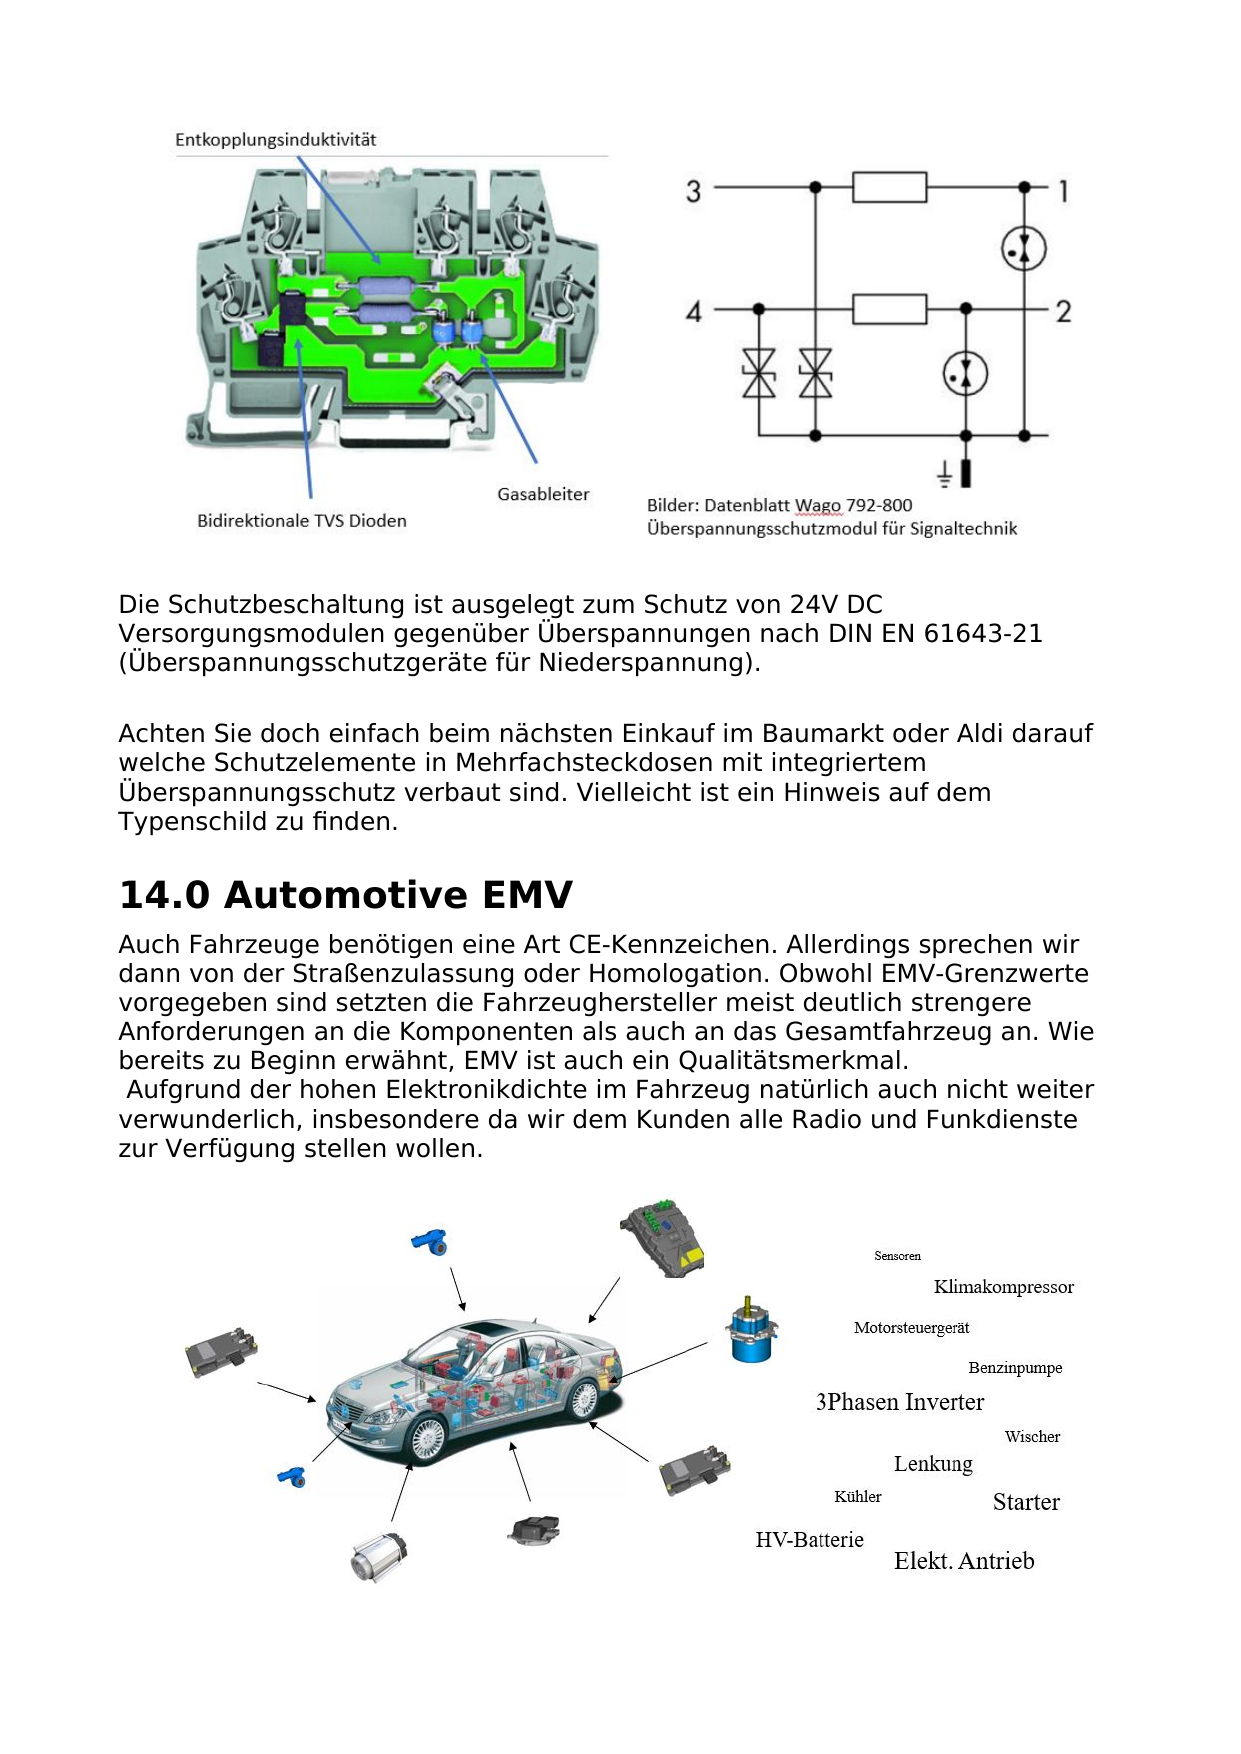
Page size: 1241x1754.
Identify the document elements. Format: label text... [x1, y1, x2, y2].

text Auch Fahrzeuge benötigen eine Art CE-Kennzeichen. Allerdings sprechen wir dann von der Straßenzulassung oder Homologation. Obwohl EMV-Grenzwerte vorgegeben sind setzten die Fahrzeughersteller meist deutlich strengere Anforderungen an die Komponenten als auch an das Gesamtfahrzeug an. Wie bereits zu Beginn erwähnt, EMV ist auch ein Qualitätsmerkmal. Aufgrund der hohen Elektronikdichte im Fahrzeug natürlich auch nicht weiter verwunderlich, insbesondere da wir dem Kunden alle Radio und Funkdienste zur Verfügung stellen wollen. [118, 930, 1122, 1163]
picture [151, 1175, 1089, 1595]
text Achten Sie doch einfach beim nächsten Einkauf im Baumarkt oder Aldi darauf welche Schutzelemente in Mehrfachsteckdosen mit integriertem Überspannungsschutz verbaut sind. Vielleicht ist ein Hinweis auf dem Typenschild zu finden. [118, 719, 1122, 836]
picture [151, 118, 1089, 549]
text Die Schutzbeschaltung ist ausgelegt zum Schutz von 24V DC Versorgungsmodulen gegenüber Überspannungen nach DIN EN 61643-21 (Überspannungsschutzgeräte für Niederspannung). [118, 590, 1122, 707]
subtitle 14.0 Automotive EMV [118, 874, 1122, 917]
